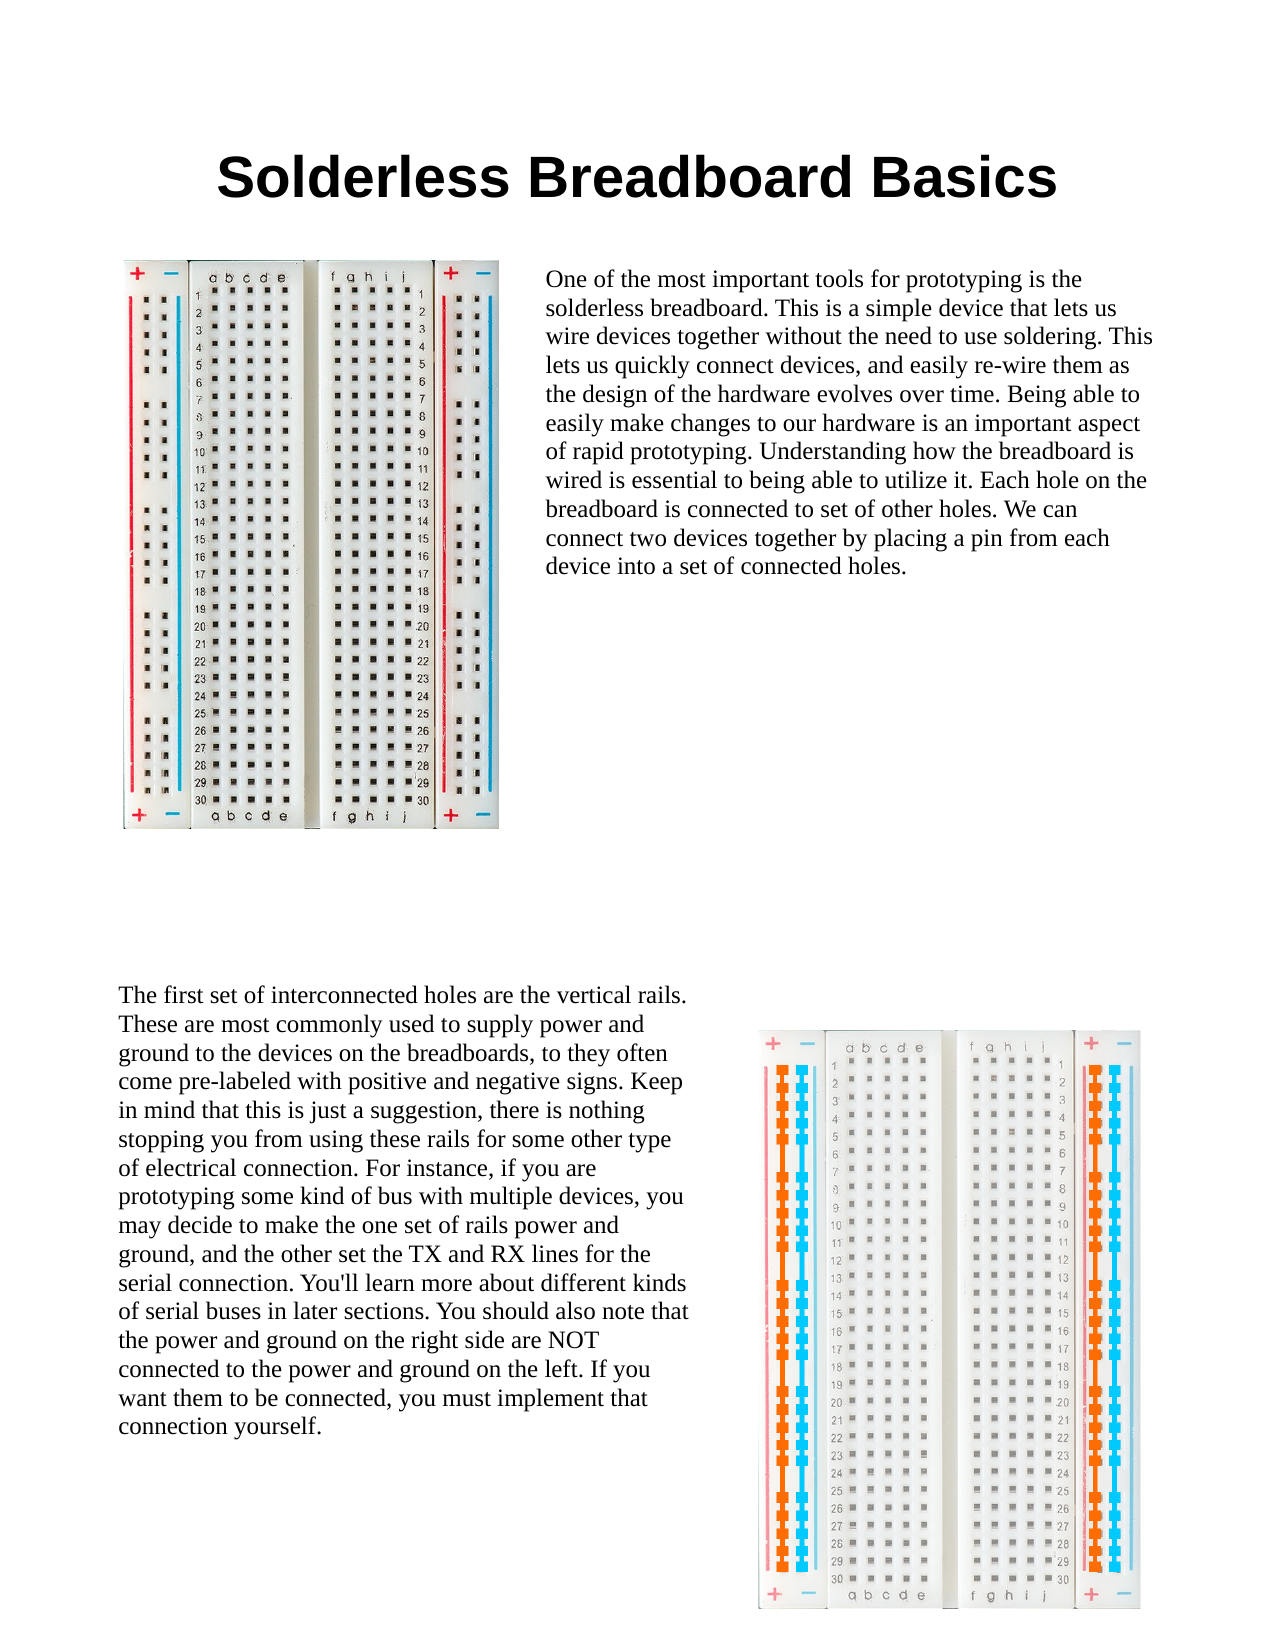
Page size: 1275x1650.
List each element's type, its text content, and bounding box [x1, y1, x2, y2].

picture [123, 260, 482, 829]
text One of the most important tools for prototyping is the solderless breadboard. This is a simple device that lets us wire devices together without the need to use soldering. This lets us quickly connect devices, and easily re-wire them as the design of the hardware evolves over time. Being able to easily make changes to our hardware is an important aspect of rapid prototyping. Understanding how the breadboard is wired is essential to being able to utilize it. Each hole on the breadboard is connected to set of other holes. We can connect two devices together by placing a pin from each device into a set of connected holes. [543, 264, 1157, 638]
title Solderless Breadboard Basics [118, 143, 1157, 210]
text The first set of interconnected holes are the vertical rails. These are most commonly used to supply power and ground to the devices on the breadboards, to they often come pre-labeled with positive and negative signs. Keep in mind that this is just a suggestion, there is nothing stopping you from using these rails for some other type of electrical connection. For instance, if you are prototyping some kind of bus with multiple devices, you may decide to make the one set of rails power and ground, and the other set the TX and RX lines for the serial connection. You'll learn more about different kinds of serial buses in later sections. You should also note that the power and ground on the right side are NOT connected to the power and ground on the left. If you want them to be connected, you must implement that connection yourself. [118, 980, 691, 1440]
